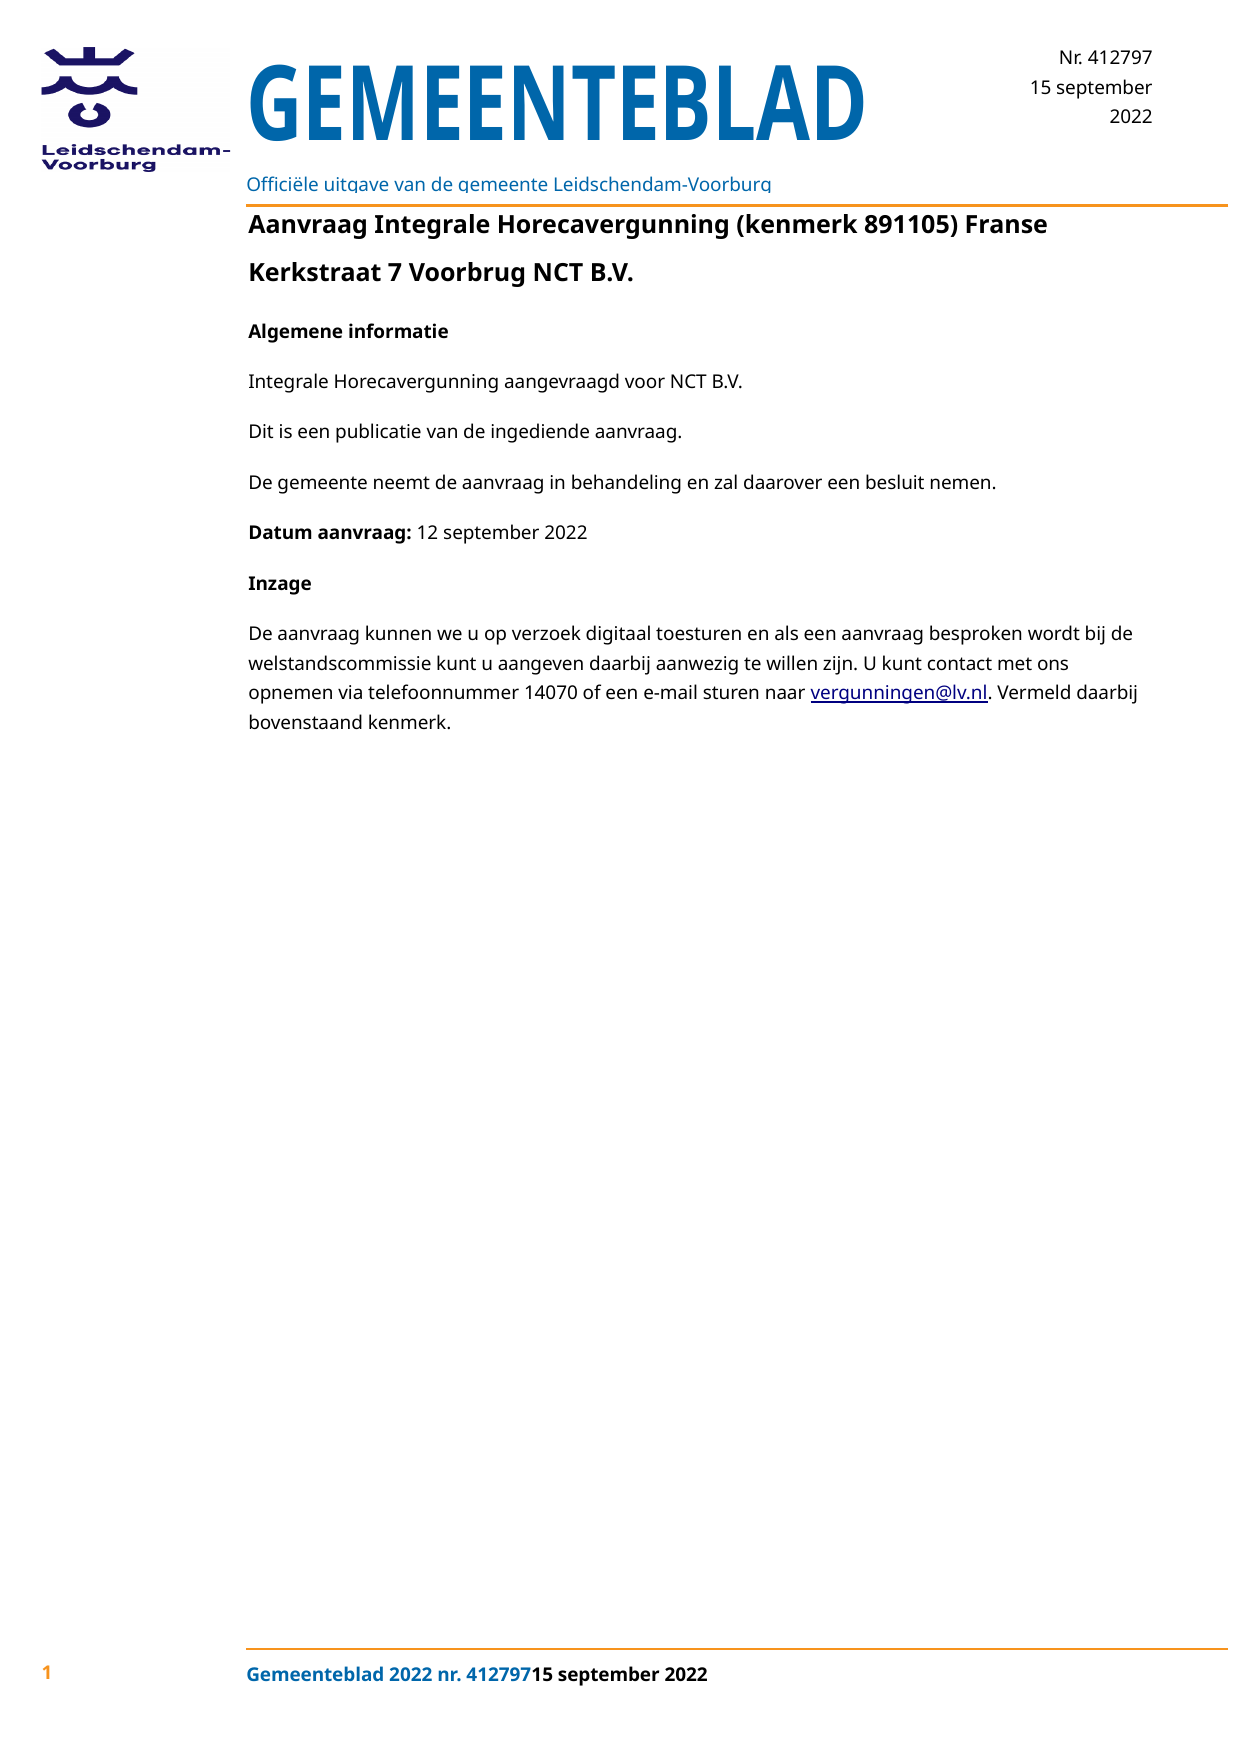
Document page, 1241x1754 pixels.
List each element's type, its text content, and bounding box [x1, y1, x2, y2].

text Algemene informatie [248, 318, 1152, 344]
text Inzage [248, 570, 1152, 596]
text De gemeente neemt de aanvraag in behandeling en zal daarover een besluit nemen. [248, 469, 1152, 495]
text Dit is een publicatie van de ingediende aanvraag. [248, 419, 1152, 444]
picture [41, 47, 231, 172]
text Integrale Horecavergunning aangevraagd voor NCT B.V. [248, 368, 1152, 394]
text Datum aanvraag: 12 september 2022 [248, 519, 1152, 545]
text De aanvraag kunnen we u op verzoek digitaal toesturen en als een aanvraag besproken wordt bij de welstandscommissie kunt u aangeven daarbij aanwezig te willen zijn. U kunt contact met ons opnemen via telefoonnummer 14070 of een e-mail sturen naar vergunningen@lv.nl. Vermeld daarbij bovenstaand kenmerk. [248, 620, 1152, 735]
text Aanvraag Integrale Horecavergunning (kenmerk 891105) Franse Kerkstraat 7 Voorbrug NCT B.V. [248, 207, 1152, 288]
